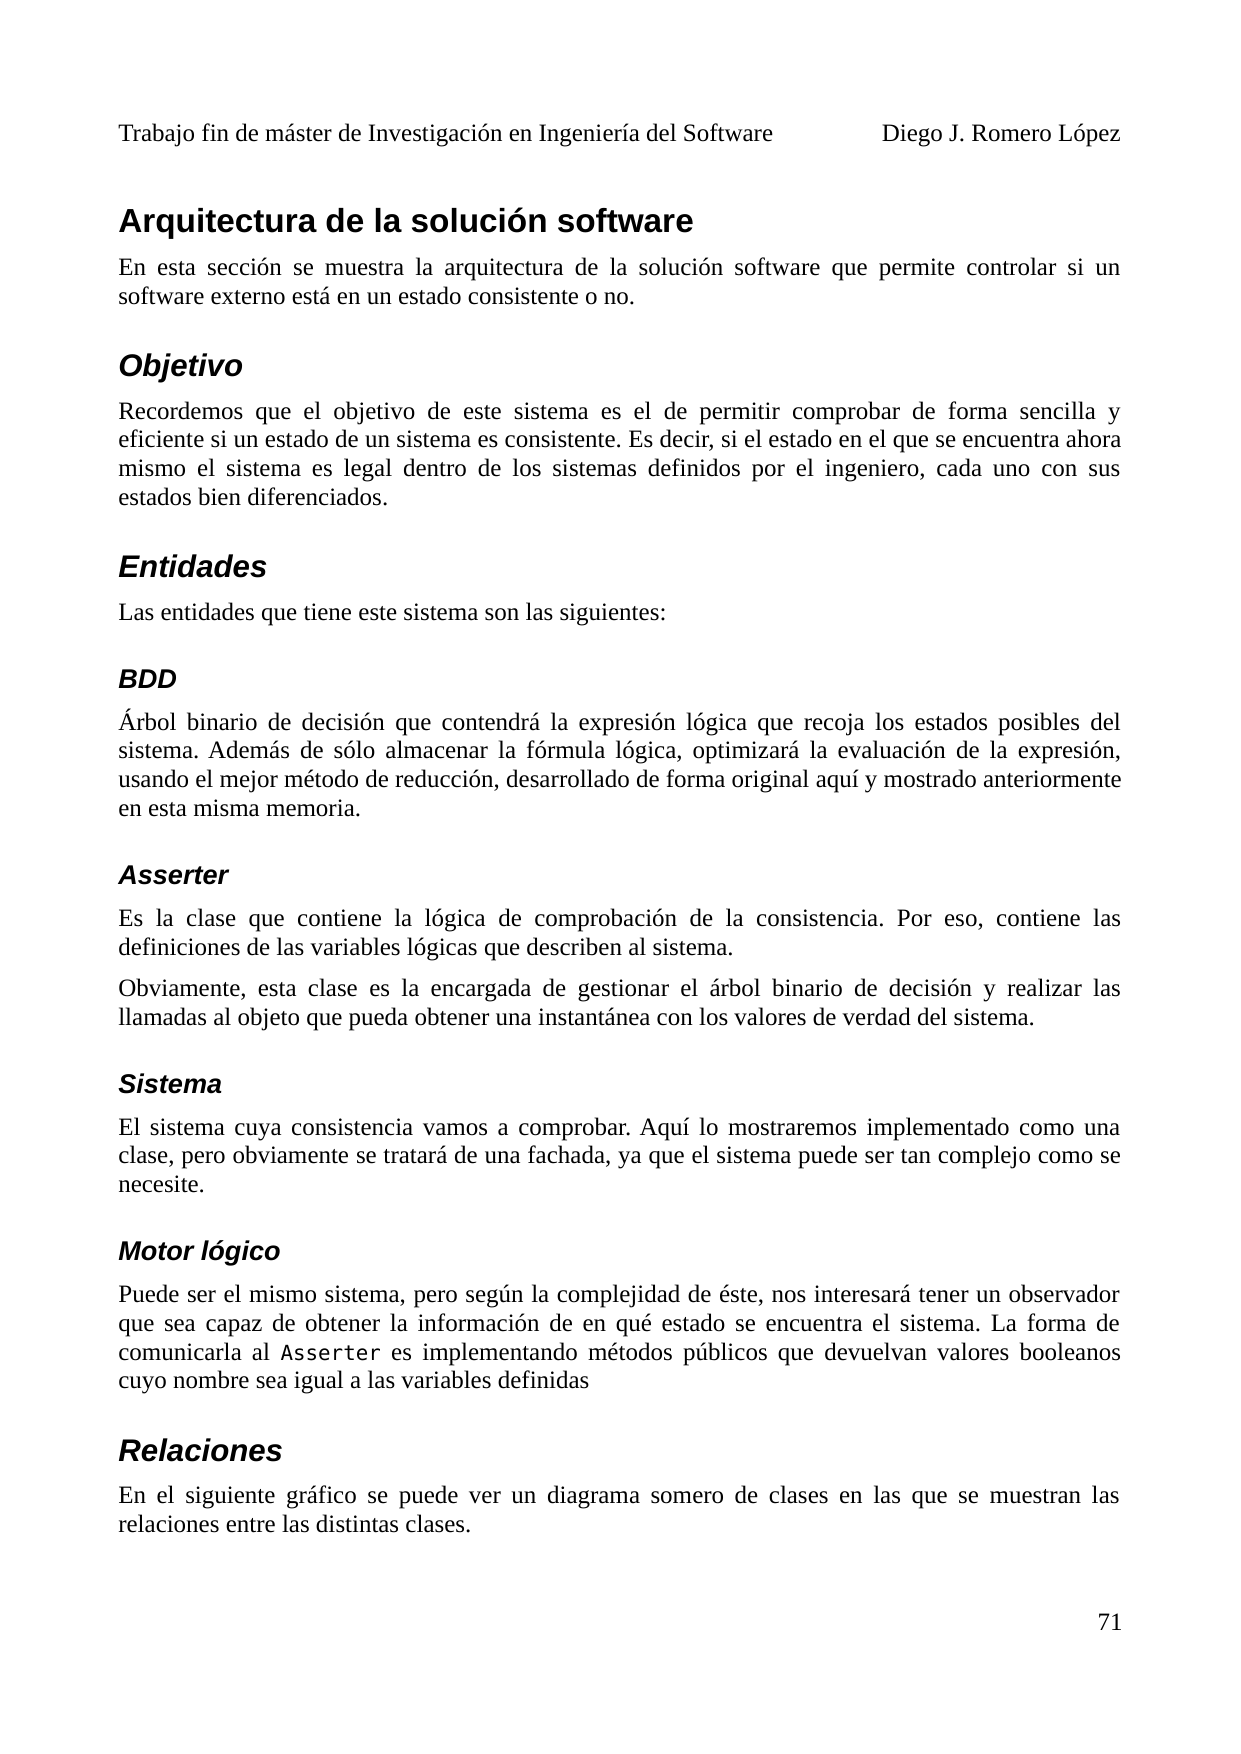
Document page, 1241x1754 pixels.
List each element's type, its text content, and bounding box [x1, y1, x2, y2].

text Recordemos que el objetivo de este sistema es el de permitir comprobar de forma sencilla y eficiente si un estado de un sistema es consistente. Es decir, si el estado en el que se encuentra ahora mismo el sistema es legal dentro de los sistemas definidos por el ingeniero, cada uno con sus estados bien diferenciados. [118, 396, 1122, 511]
subtitle Entidades [118, 548, 1122, 584]
text Árbol binario de decisión que contendrá la expresión lógica que recoja los estados posibles del sistema. Además de sólo almacenar la fórmula lógica, optimizará la evaluación de la expresión, usando el mejor método de reducción, desarrollado de forma original aquí y mostrado anteriormente en esta misma memoria. [118, 707, 1122, 822]
subtitle Objetivo [118, 347, 1122, 383]
subtitle Sistema [118, 1068, 1122, 1099]
text Las entidades que tiene este sistema son las siguientes: [118, 597, 1122, 625]
text Obviamente, esta clase es la encargada de gestionar el árbol binario de decisión y realizar las llamadas al objeto que pueda obtener una instantánea con los valores de verdad del sistema. [118, 973, 1122, 1030]
subtitle Asserter [118, 859, 1122, 890]
subtitle Motor lógico [118, 1235, 1122, 1267]
subtitle Relaciones [118, 1432, 1122, 1468]
text Es la clase que contiene la lógica de comprobación de la consistencia. Por eso, contiene las definiciones de las variables lógicas que describen al sistema. [118, 903, 1122, 960]
subtitle BDD [118, 663, 1122, 694]
text Puede ser el mismo sistema, pero según la complejidad de éste, nos interesará tener un observador que sea capaz de obtener la información de en qué estado se encuentra el sistema. La forma de comunicarla al Asserter es implementando métodos públicos que devuelvan valores booleanos cuyo nombre sea igual a las variables definidas [118, 1279, 1122, 1394]
text En el siguiente gráfico se puede ver un diagrama somero de clases en las que se muestran las relaciones entre las distintas clases. [118, 1480, 1122, 1538]
subtitle Arquitectura de la solución software [118, 201, 1122, 240]
text En esta sección se muestra la arquitectura de la solución software que permite controlar si un software externo está en un estado consistente o no. [118, 252, 1122, 310]
text El sistema cuya consistencia vamos a comprobar. Aquí lo mostraremos implementado como una clase, pero obviamente se tratará de una fachada, ya que el sistema puede ser tan complejo como se necesite. [118, 1112, 1122, 1198]
